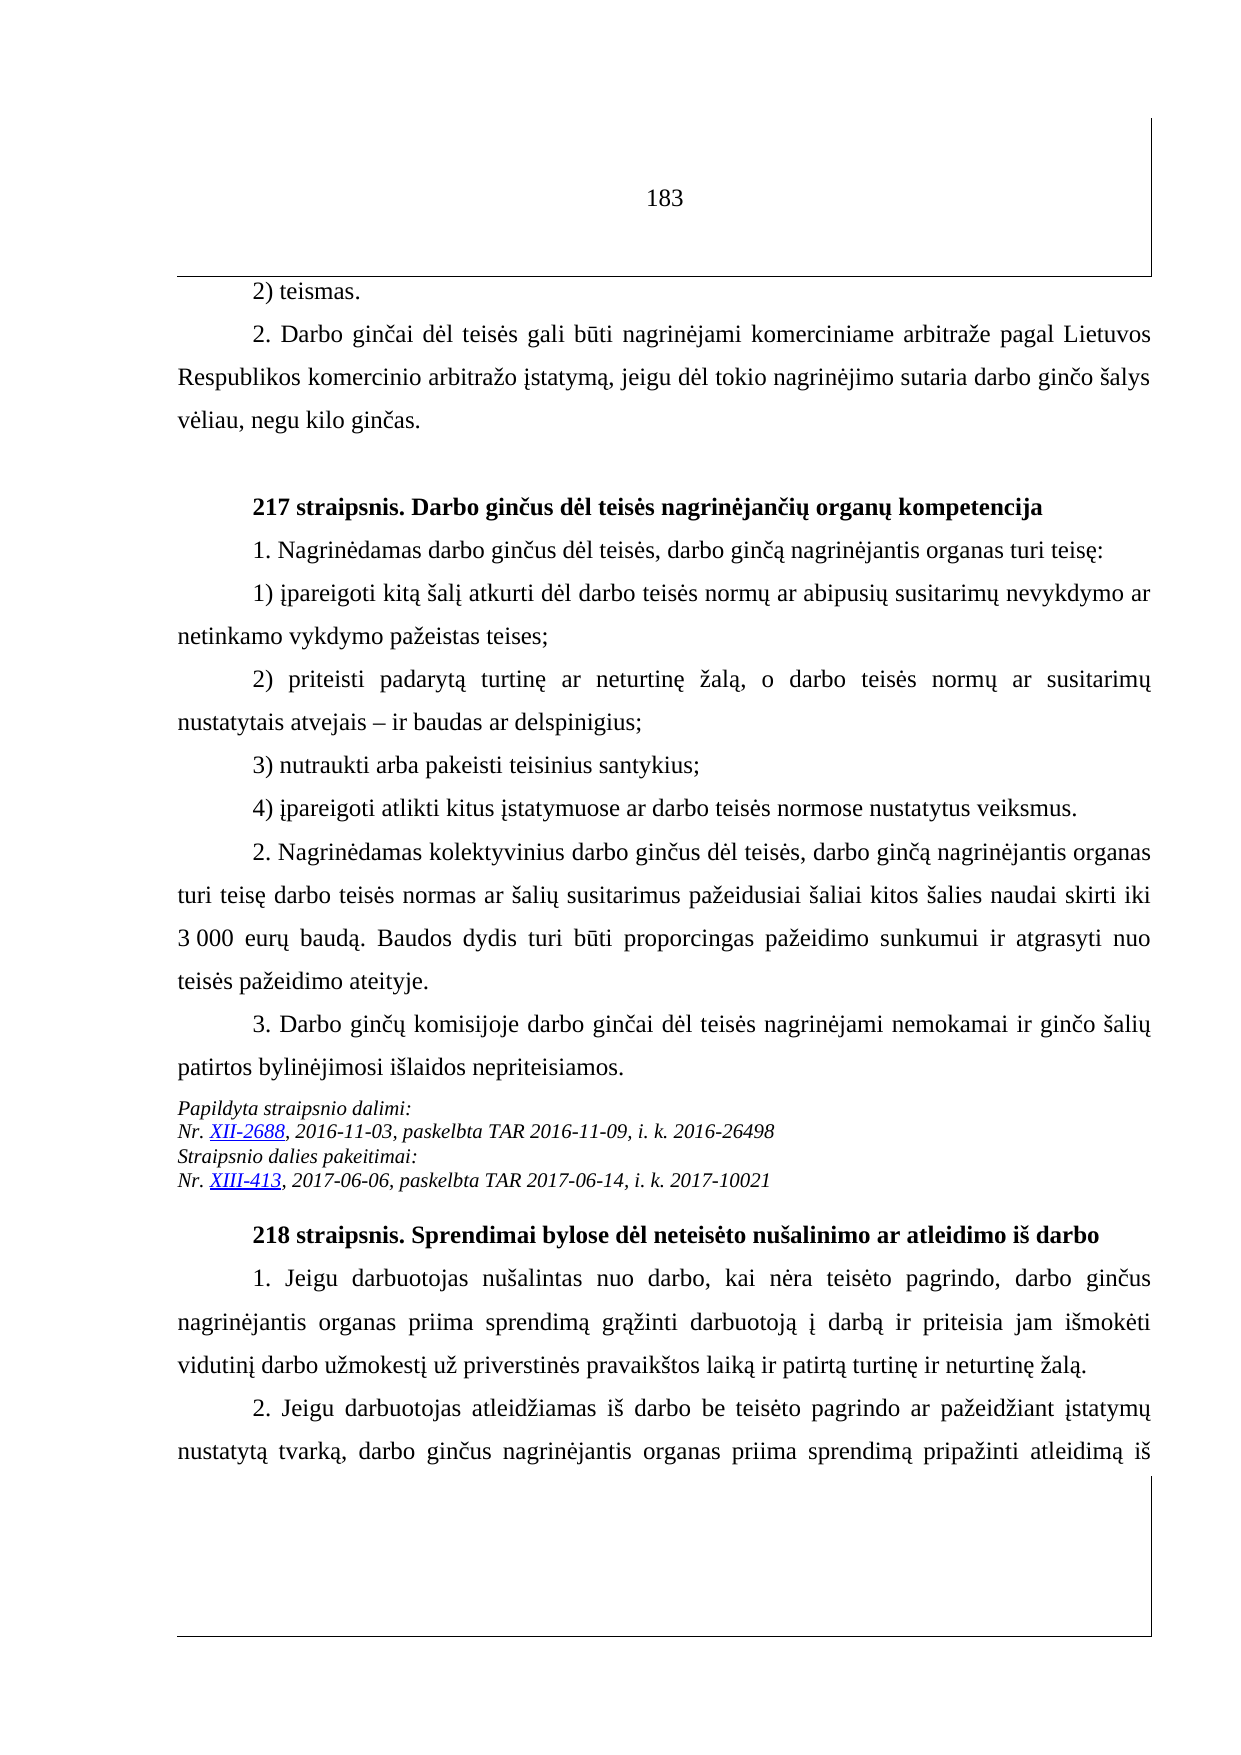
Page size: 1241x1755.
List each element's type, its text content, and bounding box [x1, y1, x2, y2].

text 2. Darbo ginčai dėl teisės gali būti nagrinėjami komerciniame arbitraže pagal Lietuvos Respublikos komercinio arbitražo įstatymą, jeigu dėl tokio nagrinėjimo sutaria darbo ginčo šalys vėliau, negu kilo ginčas. [177, 319, 1152, 434]
text Papildyta straipsnio dalimi: [177, 1095, 1152, 1119]
text Nr. XIII-413, 2017-06-06, paskelbta TAR 2017-06-14, i. k. 2017-10021 [177, 1168, 1152, 1192]
text 1. Jeigu darbuotojas nušalintas nuo darbo, kai nėra teisėto pagrindo, darbo ginčus nagrinėjantis organas priima sprendimą grąžinti darbuotoją į darbą ir priteisia jam išmokėti vidutinį darbo užmokestį už priverstinės pravaikštos laiką ir patirtą turtinę ir neturtinę žalą. [177, 1263, 1152, 1378]
text 4) įpareigoti atlikti kitus įstatymuose ar darbo teisės normose nustatytus veiksmus. [177, 793, 1152, 822]
text Nr. XII-2688, 2016-11-03, paskelbta TAR 2016-11-09, i. k. 2016-26498 [177, 1119, 1152, 1143]
text 2. Nagrinėdamas kolektyvinius darbo ginčus dėl teisės, darbo ginčą nagrinėjantis organas turi teisę darbo teisės normas ar šalių susitarimus pažeidusiai šaliai kitos šalies naudai skirti iki 3 000 eurų baudą. Baudos dydis turi būti proporcingas pažeidimo sunkumui ir atgrasyti nuo teisės pažeidimo ateityje. [177, 837, 1152, 995]
subtitle 217 straipsnis. Darbo ginčus dėl teisės nagrinėjančių organų kompetencija [177, 492, 1152, 520]
text 2. Jeigu darbuotojas atleidžiamas iš darbo be teisėto pagrindo ar pažeidžiant įstatymų nustatytą tvarką, darbo ginčus nagrinėjantis organas priima sprendimą pripažinti atleidimą iš [177, 1393, 1152, 1465]
text 3) nutraukti arba pakeisti teisinius santykius; [177, 750, 1152, 779]
text 3. Darbo ginčų komisijoje darbo ginčai dėl teisės nagrinėjami nemokamai ir ginčo šalių patirtos bylinėjimosi išlaidos nepriteisiamos. [177, 1009, 1152, 1081]
text 1. Nagrinėdamas darbo ginčus dėl teisės, darbo ginčą nagrinėjantis organas turi teisę: [177, 535, 1152, 563]
subtitle 218 straipsnis. Sprendimai bylose dėl neteisėto nušalinimo ar atleidimo iš darbo [177, 1220, 1152, 1249]
text 2) teismas. [177, 276, 1152, 305]
text 2) priteisti padarytą turtinę ar neturtinę žalą, o darbo teisės normų ar susitarimų nustatytais atvejais – ir baudas ar delspinigius; [177, 664, 1152, 736]
text Straipsnio dalies pakeitimai: [177, 1143, 1152, 1168]
text 1) įpareigoti kitą šalį atkurti dėl darbo teisės normų ar abipusių susitarimų nevykdymo ar netinkamo vykdymo pažeistas teises; [177, 578, 1152, 650]
